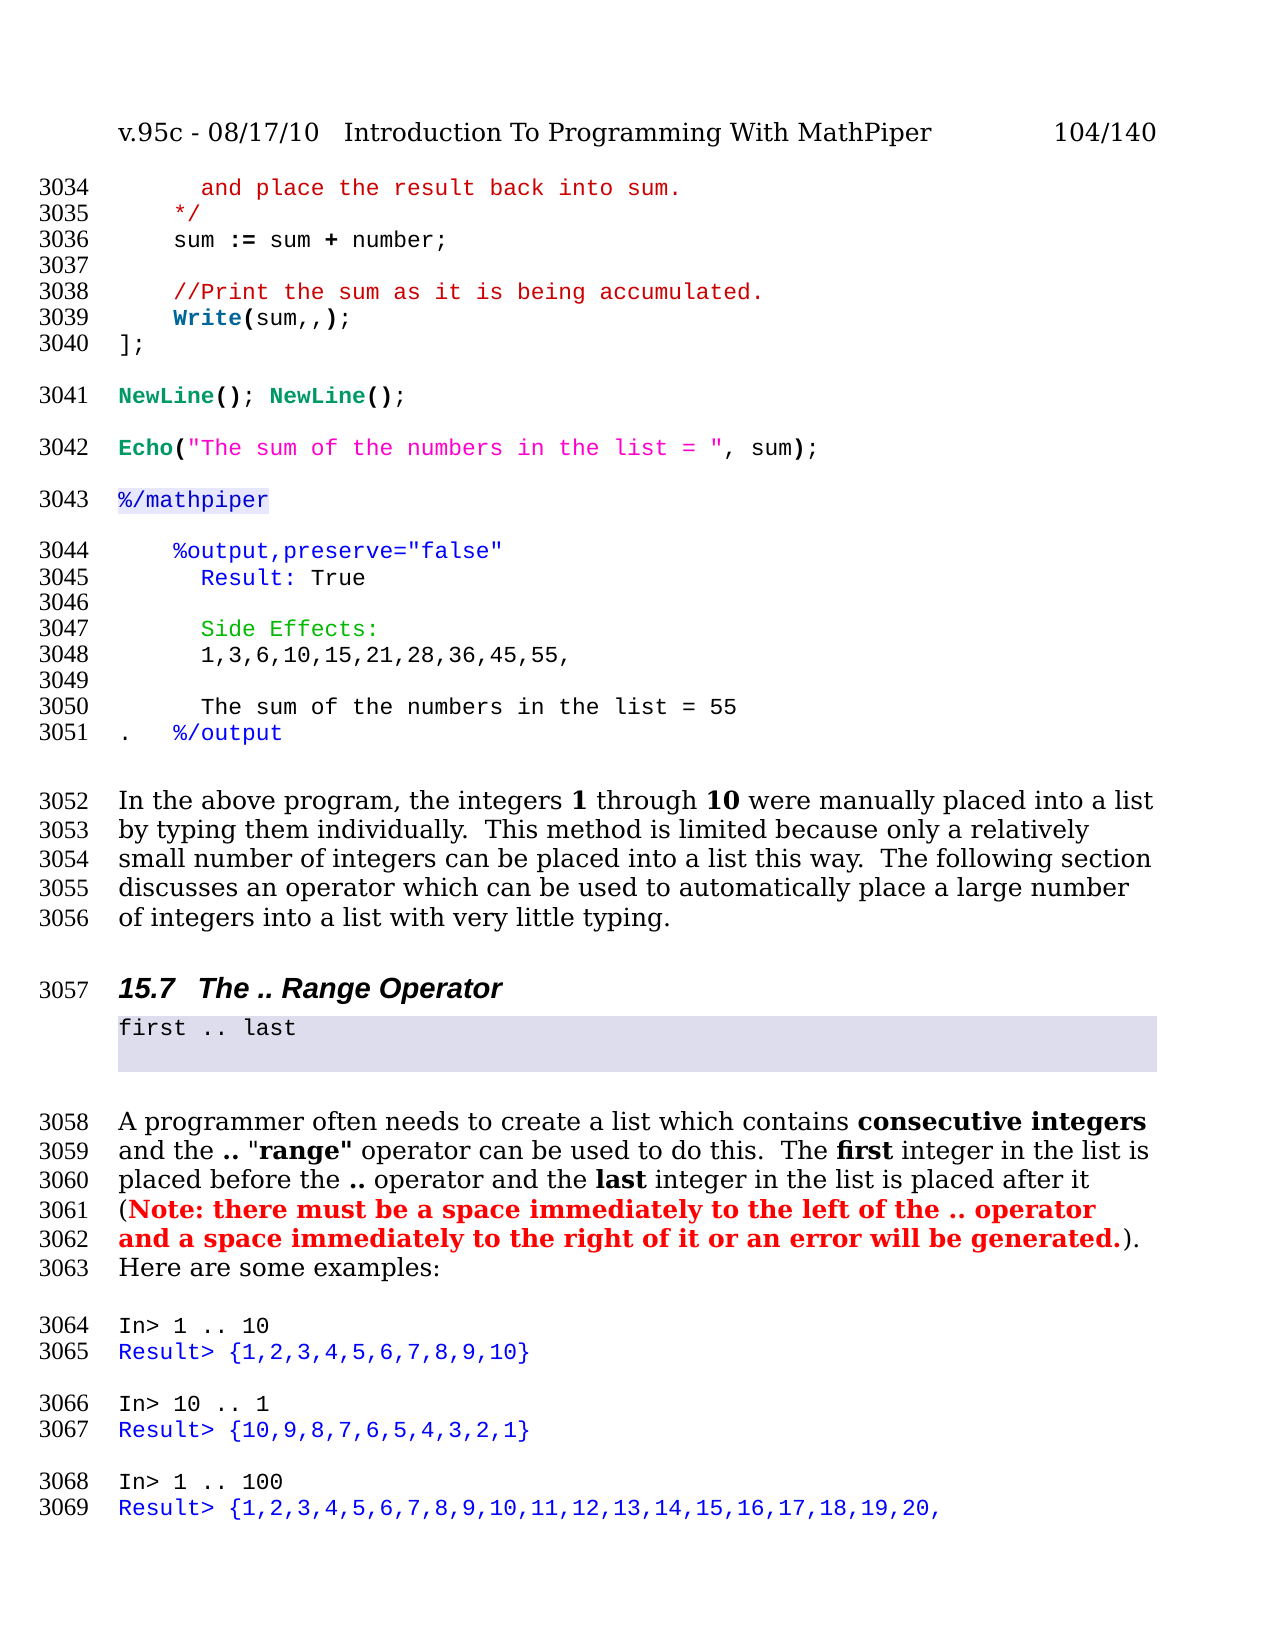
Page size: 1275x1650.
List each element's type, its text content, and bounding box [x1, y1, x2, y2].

subtitle The .. Range Operator [118, 971, 1157, 1004]
text ]; [118, 332, 1157, 358]
text Write(sum,,); [118, 306, 1157, 332]
text %/mathpiper [118, 488, 1157, 514]
text In> 1 .. 100 [118, 1470, 1157, 1496]
text The sum of the numbers in the list = 55 [118, 696, 1157, 721]
text A programmer often needs to create a list which contains consecutive integers and the .. "range" operator can be used to do this. The first integer in the list is placed before the .. operator and the last integer in the list is placed after it (Note: there must be a space immediately to the left of the .. operator and a space immediately to the right of it or an error will be generated.). Here are some examples: [118, 1107, 1157, 1283]
text Echo("The sum of the numbers in the list = ", sum); [118, 436, 1157, 462]
text . %/output [118, 721, 1157, 747]
text */ [118, 203, 1157, 229]
text 1,3,6,10,15,21,28,36,45,55, [118, 644, 1157, 669]
text Result> {1,2,3,4,5,6,7,8,9,10,11,12,13,14,15,16,17,18,19,20, [118, 1496, 1157, 1522]
text Result: True [118, 566, 1157, 592]
text In> 1 .. 10 [118, 1315, 1157, 1341]
text //Print the sum as it is being accumulated. [118, 281, 1157, 306]
text Side Effects: [118, 618, 1157, 644]
text In the above program, the integers 1 through 10 were manually placed into a list by typing them individually. This method is limited because only a relatively small number of integers can be placed into a list this way. The following section discusses an operator which can be used to automatically place a large number of integers into a list with very little typing. [118, 786, 1157, 932]
text %output,preserve="false" [118, 540, 1157, 566]
text and place the result back into sum. [118, 177, 1157, 203]
text sum := sum + number; [118, 229, 1157, 254]
text Result> {1,2,3,4,5,6,7,8,9,10} [118, 1341, 1157, 1367]
table_header first .. last [118, 1016, 1157, 1072]
text NewLine(); NewLine(); [118, 384, 1157, 410]
text In> 10 .. 1 [118, 1393, 1157, 1418]
text Result> {10,9,8,7,6,5,4,3,2,1} [118, 1418, 1157, 1444]
